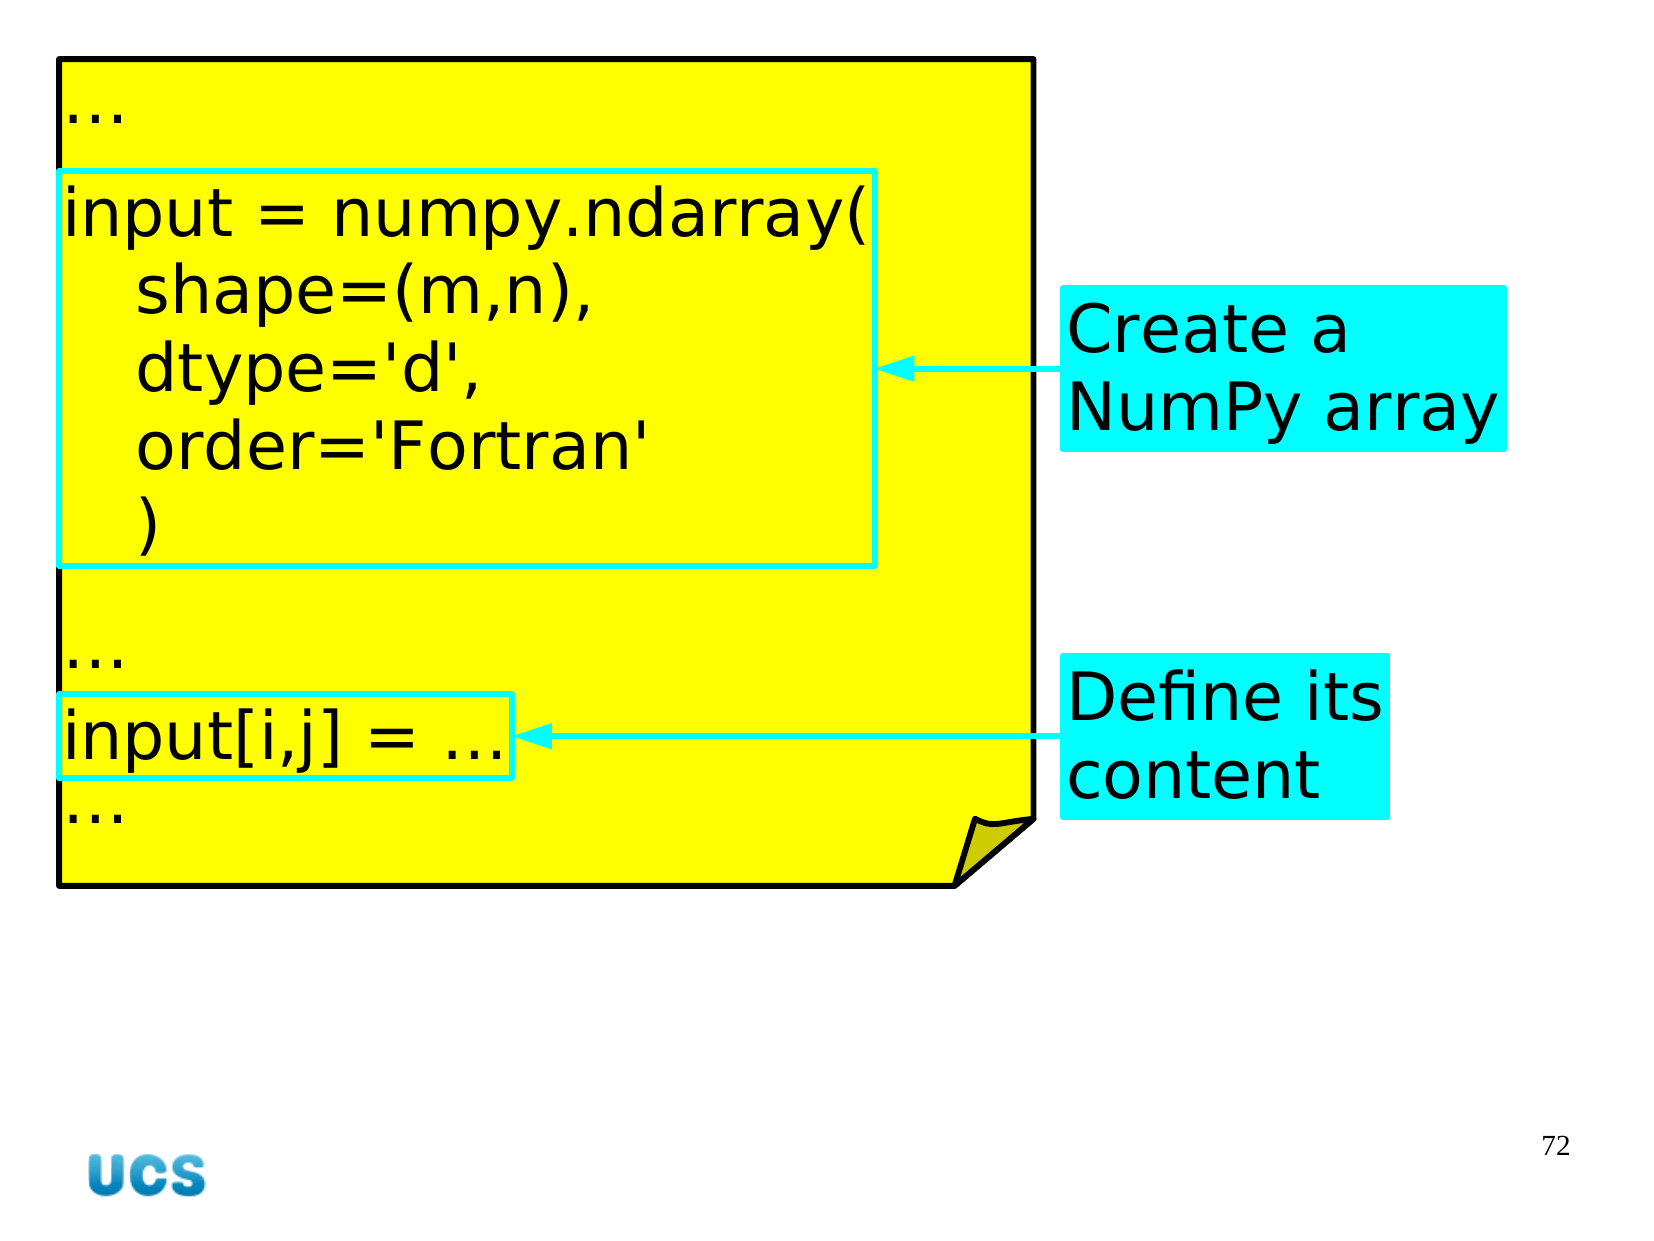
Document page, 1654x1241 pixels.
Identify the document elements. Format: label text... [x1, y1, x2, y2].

text_box … … … [59, 59, 1034, 367]
text_box input[i,j] = … [59, 694, 513, 779]
picture [88, 1153, 206, 1198]
text_box … … … [59, 738, 1034, 886]
text_box input = numpy.ndarray( shape=(m,n), dtype='d', order='Fortran' ) [59, 171, 875, 567]
text_box Define its content [1062, 655, 1388, 818]
text_box … … … [59, 371, 1034, 734]
text_box Create a NumPy array [1062, 287, 1504, 450]
